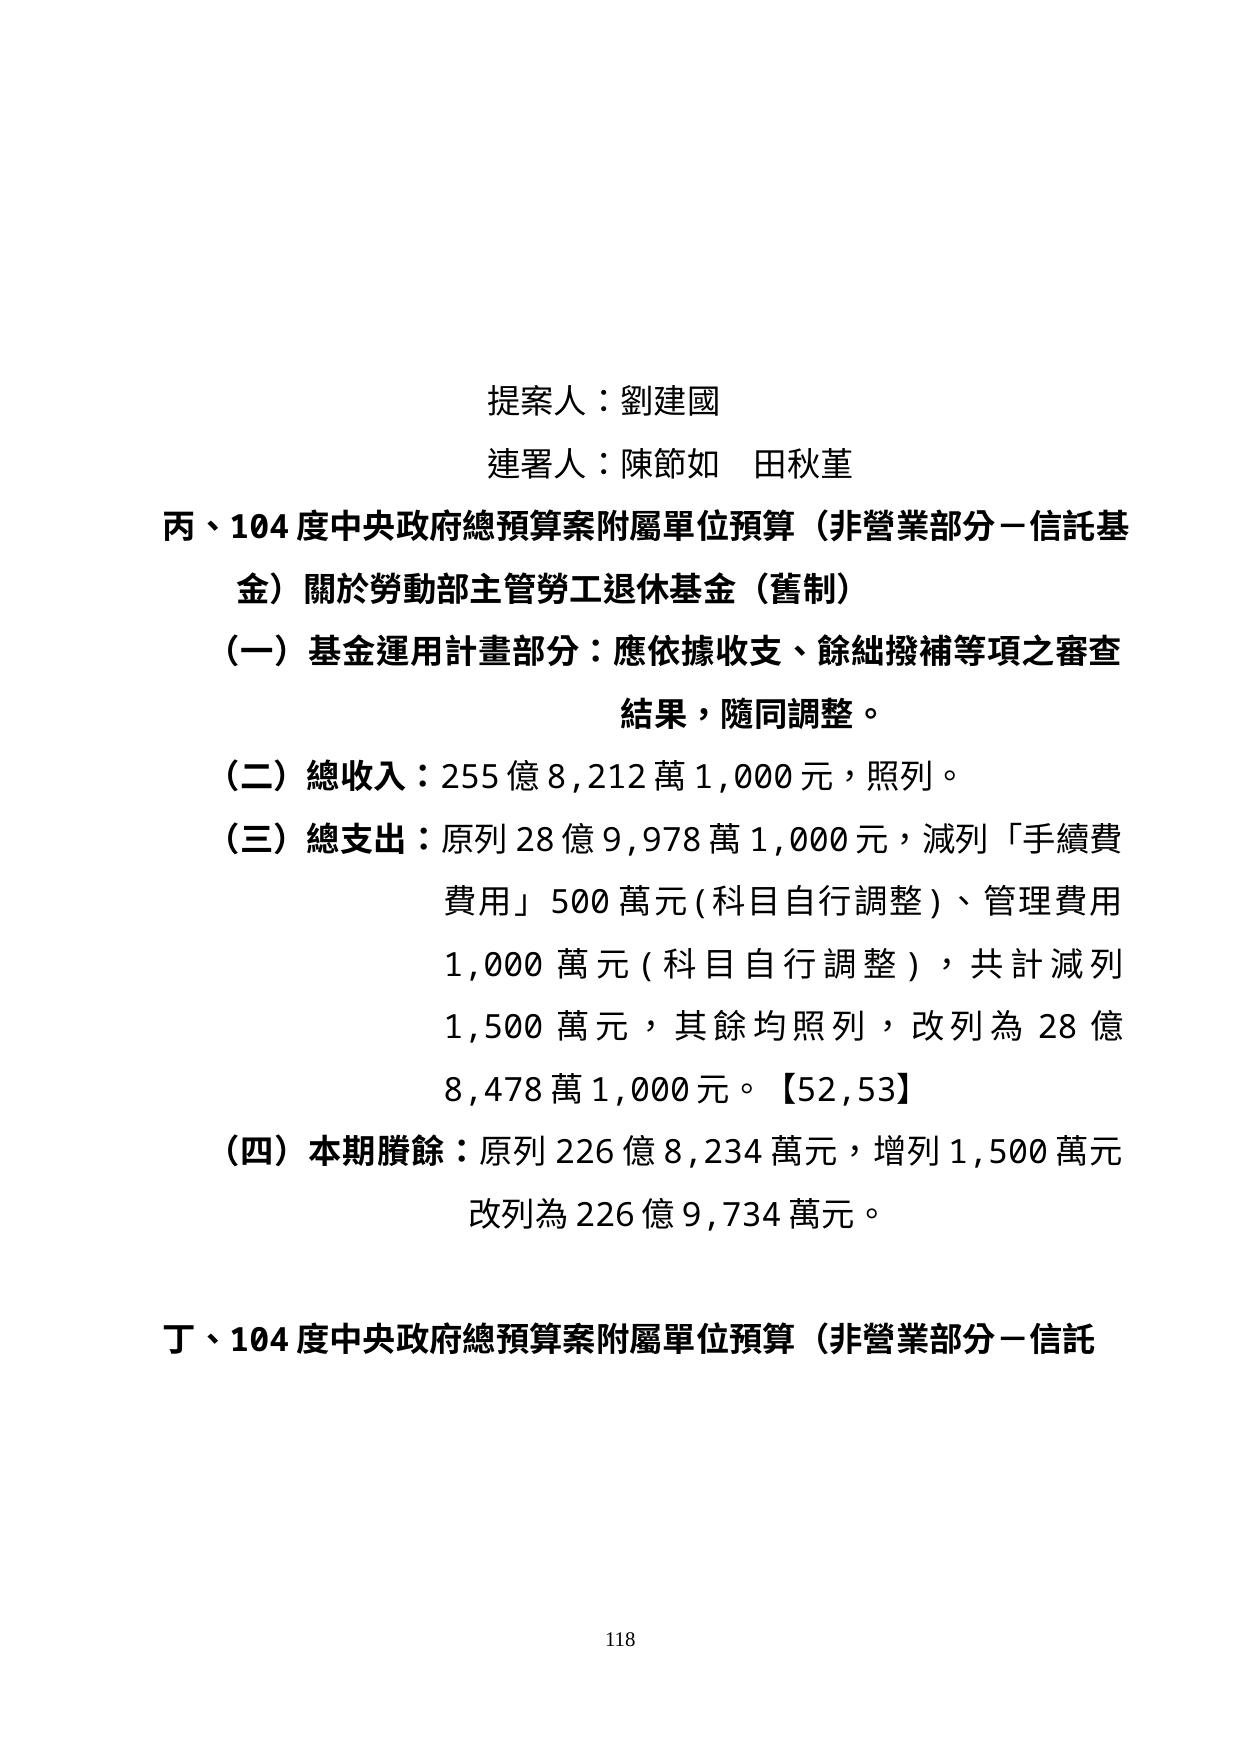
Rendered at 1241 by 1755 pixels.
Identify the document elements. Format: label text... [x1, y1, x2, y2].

text 丁、104度中央政府總預算案附屬單位預算（非營業部分－信託 [162, 1295, 1138, 1358]
text 丙、104度中央政府總預算案附屬單位預算（非營業部分－信託基金）關於勞動部主管勞工退休基金（舊制） [162, 483, 1138, 608]
text （一）基金運用計畫部分：應依據收支、餘絀撥補等項之審查結果，隨同調整。 [206, 608, 1123, 733]
text 連署人：陳節如 田秋堇 [118, 420, 1122, 483]
text （三）總支出：原列28億9,978萬1,000元，減列「手續費費用」500萬元(科目自行調整)、管理費用1,000萬元(科目自行調整)，共計減列1,500萬元，其餘均照列，改列為28億8,478萬1,000元。【52,53】 [206, 795, 1123, 1108]
text 提案人：劉建國 [118, 358, 1122, 420]
text （二）總收入：255億8,212萬1,000元，照列。 [206, 733, 1123, 795]
text （四）本期賸餘：原列226億8,234萬元，增列1,500萬元，改列為226億9,734萬元。 [206, 1108, 1123, 1233]
